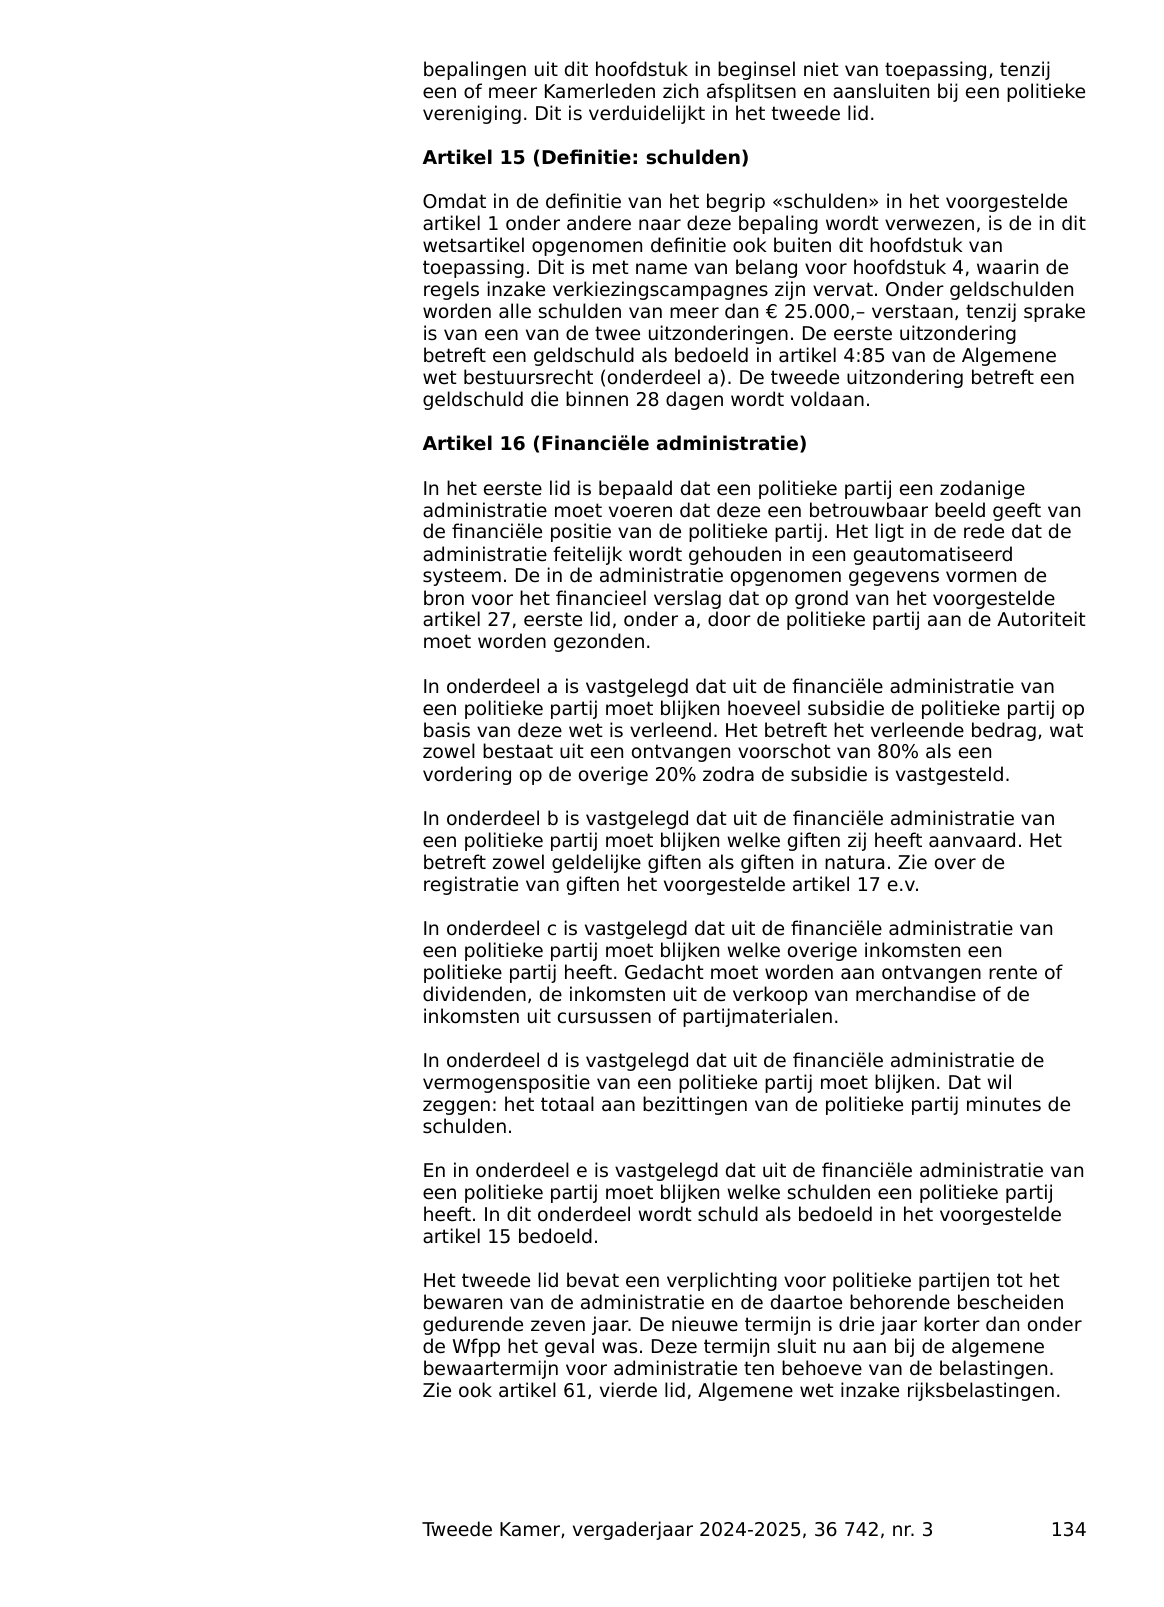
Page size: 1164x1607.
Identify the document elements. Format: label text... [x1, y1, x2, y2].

subtitle Artikel 16 (Financiële administratie) [422, 433, 1087, 455]
text In onderdeel b is vastgelegd dat uit de financiële administratie van een politieke partij moet blijken welke giften zij heeft aanvaard. Het betreft zowel geldelijke giften als giften in natura. Zie over de registratie van giften het voorgestelde artikel 17 e.v. [422, 808, 1087, 896]
text In het eerste lid is bepaald dat een politieke partij een zodanige administratie moet voeren dat deze een betrouwbaar beeld geeft van de financiële positie van de politieke partij. Het ligt in de rede dat de administratie feitelijk wordt gehouden in een geautomatiseerd systeem. De in de administratie opgenomen gegevens vormen de bron voor het financieel verslag dat op grond van het voorgestelde artikel 27, eerste lid, onder a, door de politieke partij aan de Autoriteit moet worden gezonden. [422, 477, 1087, 653]
text Het tweede lid bevat een verplichting voor politieke partijen tot het bewaren van de administratie en de daartoe behorende bescheiden gedurende zeven jaar. De nieuwe termijn is drie jaar korter dan onder de Wfpp het geval was. Deze termijn sluit nu aan bij de algemene bewaartermijn voor administratie ten behoeve van de belastingen. Zie ook artikel 61, vierde lid, Algemene wet inzake rijksbelastingen. [422, 1270, 1087, 1402]
subtitle Artikel 15 (Definitie: schulden) [422, 147, 1087, 169]
text In onderdeel c is vastgelegd dat uit de financiële administratie van een politieke partij moet blijken welke overige inkomsten een politieke partij heeft. Gedacht moet worden aan ontvangen rente of dividenden, de inkomsten uit de verkoop van merchandise of de inkomsten uit cursussen of partijmaterialen. [422, 918, 1087, 1028]
text Omdat in de definitie van het begrip «schulden» in het voorgestelde artikel 1 onder andere naar deze bepaling wordt verwezen, is de in dit wetsartikel opgenomen definitie ook buiten dit hoofdstuk van toepassing. Dit is met name van belang voor hoofdstuk 4, waarin de regels inzake verkiezingscampagnes zijn vervat. Onder geldschulden worden alle schulden van meer dan € 25.000,– verstaan, tenzij sprake is van een van de twee uitzonderingen. De eerste uitzondering betreft een geldschuld als bedoeld in artikel 4:85 van de Algemene wet bestuursrecht (onderdeel a). De tweede uitzondering betreft een geldschuld die binnen 28 dagen wordt voldaan. [422, 191, 1087, 411]
text bepalingen uit dit hoofdstuk in beginsel niet van toepassing, tenzij een of meer Kamerleden zich afsplitsen en aansluiten bij een politieke vereniging. Dit is verduidelijkt in het tweede lid. [422, 59, 1087, 125]
text In onderdeel d is vastgelegd dat uit de financiële administratie de vermogenspositie van een politieke partij moet blijken. Dat wil zeggen: het totaal aan bezittingen van de politieke partij minutes de schulden. [422, 1050, 1087, 1138]
text En in onderdeel e is vastgelegd dat uit de financiële administratie van een politieke partij moet blijken welke schulden een politieke partij heeft. In dit onderdeel wordt schuld als bedoeld in het voorgestelde artikel 15 bedoeld. [422, 1160, 1087, 1248]
text In onderdeel a is vastgelegd dat uit de financiële administratie van een politieke partij moet blijken hoeveel subsidie de politieke partij op basis van deze wet is verleend. Het betreft het verleende bedrag, wat zowel bestaat uit een ontvangen voorschot van 80% als een vordering op de overige 20% zodra de subsidie is vastgesteld. [422, 676, 1087, 785]
